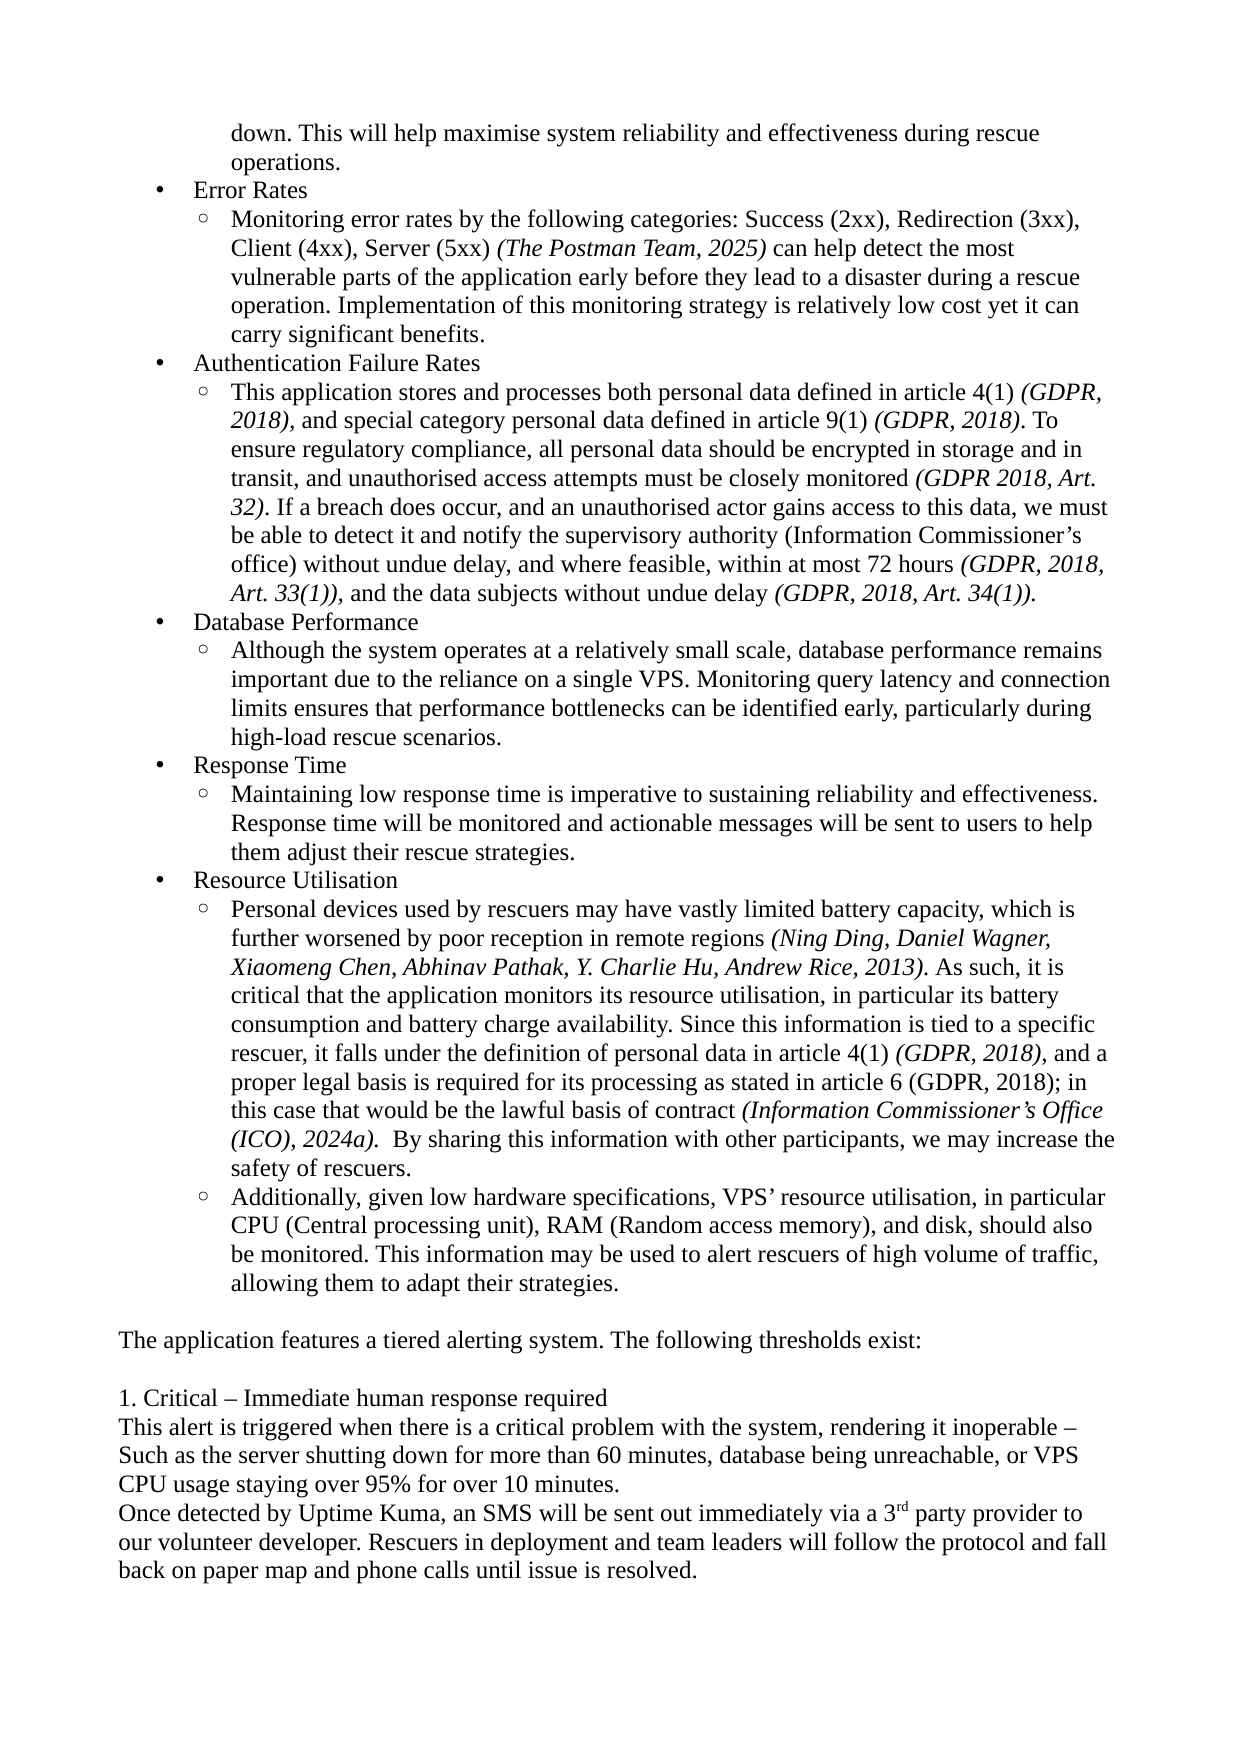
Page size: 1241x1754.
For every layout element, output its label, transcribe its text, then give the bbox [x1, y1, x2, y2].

list This application stores and processes both personal data defined in article 4(1) (GDPR, 2018), and special category personal data defined in article 9(1) (GDPR, 2018). To ensure regulatory compliance, all personal data should be encrypted in storage and in transit, and unauthorised access attempts must be closely monitored (GDPR 2018, Art. 32). If a breach does occur, and an unauthorised actor gains access to this data, we must be able to detect it and notify the supervisory authority (Information Commissioner’s office) without undue delay, and where feasible, within at most 72 hours (GDPR, 2018, Art. 33(1)), and the data subjects without undue delay (GDPR, 2018, Art. 34(1)). [193, 377, 1122, 607]
text Once detected by Uptime Kuma, an SMS will be sent out immediately via a 3rd party provider to our volunteer developer. Rescuers in deployment and team leaders will follow the protocol and fall back on paper map and phone calls until issue is resolved. [118, 1498, 1122, 1584]
list Resource Utilisation [156, 866, 1122, 894]
list Additionally, given low hardware specifications, VPS’ resource utilisation, in particular CPU (Central processing unit), RAM (Random access memory), and disk, should also be monitored. This information may be used to alert rescuers of high volume of traffic, allowing them to adapt their strategies. [193, 1182, 1122, 1297]
text 1. Critical – Immediate human response required [118, 1383, 1122, 1412]
list Authentication Failure Rates [156, 348, 1122, 377]
list Error Rates [156, 176, 1122, 204]
text This alert is triggered when there is a critical problem with the system, rendering it inoperable – Such as the server shutting down for more than 60 minutes, database being unreachable, or VPS CPU usage staying over 95% for over 10 minutes. [118, 1412, 1122, 1498]
text The application features a tiered alerting system. The following thresholds exist: [118, 1326, 1122, 1354]
list Although the system operates at a relatively small scale, database performance remains important due to the reliance on a single VPS. Monitoring query latency and connection limits ensures that performance bottlenecks can be identified early, particularly during high-load rescue scenarios. [193, 636, 1122, 751]
list Monitoring error rates by the following categories: Success (2xx), Redirection (3xx), Client (4xx), Server (5xx) (The Postman Team, 2025) can help detect the most vulnerable parts of the application early before they lead to a disaster during a rescue operation. Implementation of this monitoring strategy is relatively low cost yet it can carry significant benefits. [193, 204, 1122, 348]
list Maintaining low response time is imperative to sustaining reliability and effectiveness. Response time will be monitored and actionable messages will be sent to users to help them adjust their rescue strategies. [193, 779, 1122, 866]
list Database Performance [156, 607, 1122, 636]
list Personal devices used by rescuers may have vastly limited battery capacity, which is further worsened by poor reception in remote regions (Ning Ding, Daniel Wagner, Xiaomeng Chen, Abhinav Pathak, Y. Charlie Hu, Andrew Rice, 2013). As such, it is critical that the application monitors its resource utilisation, in particular its battery consumption and battery charge availability. Since this information is tied to a specific rescuer, it falls under the definition of personal data in article 4(1) (GDPR, 2018), and a proper legal basis is required for its processing as stated in article 6 (GDPR, 2018); in this case that would be the lawful basis of contract (Information Commissioner’s Office (ICO), 2024a). By sharing this information with other participants, we may increase the safety of rescuers. [193, 894, 1122, 1182]
list down. This will help maximise system reliability and effectiveness during rescue operations. [193, 118, 1122, 176]
list Response Time [156, 751, 1122, 779]
